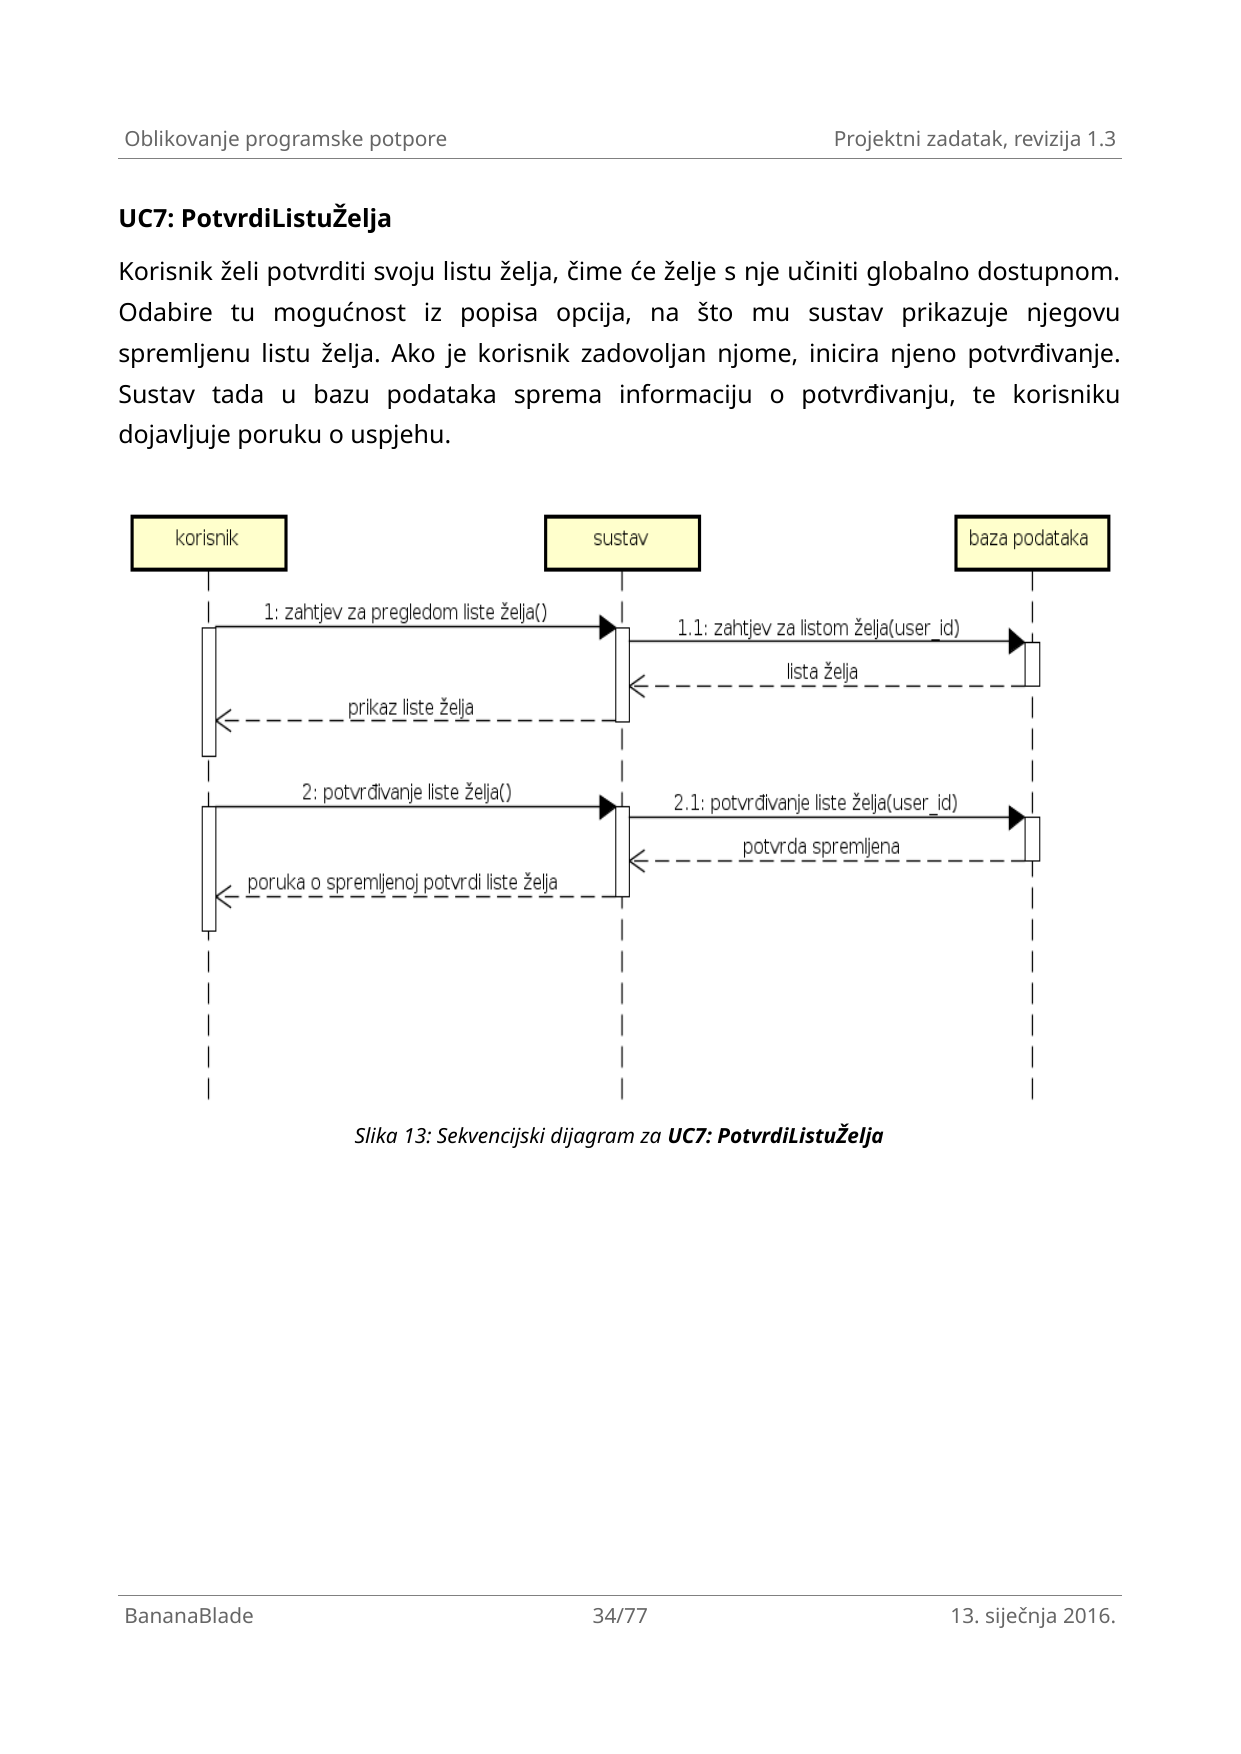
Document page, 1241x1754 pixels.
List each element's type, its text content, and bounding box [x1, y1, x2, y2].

text Korisnik želi potvrditi svoju listu želja, čime će želje s nje učiniti globalno dostupnom. Odabire tu mogućnost iz popisa opcija, na što mu sustav prikazuje njegovu spremljenu listu želja. Ako je korisnik zadovoljan njome, inicira njeno potvrđivanje. Sustav tada u bazu podataka sprema informaciju o potvrđivanju, te korisniku dojavljuje poruku o uspjehu. [118, 254, 1122, 451]
subtitle UC7: PotvrdiListuŽelja [118, 201, 1122, 234]
text Slika 13: Sekvencijski dijagram za UC7: PotvrdiListuŽelja [118, 1116, 1122, 1150]
picture [118, 500, 1123, 1116]
